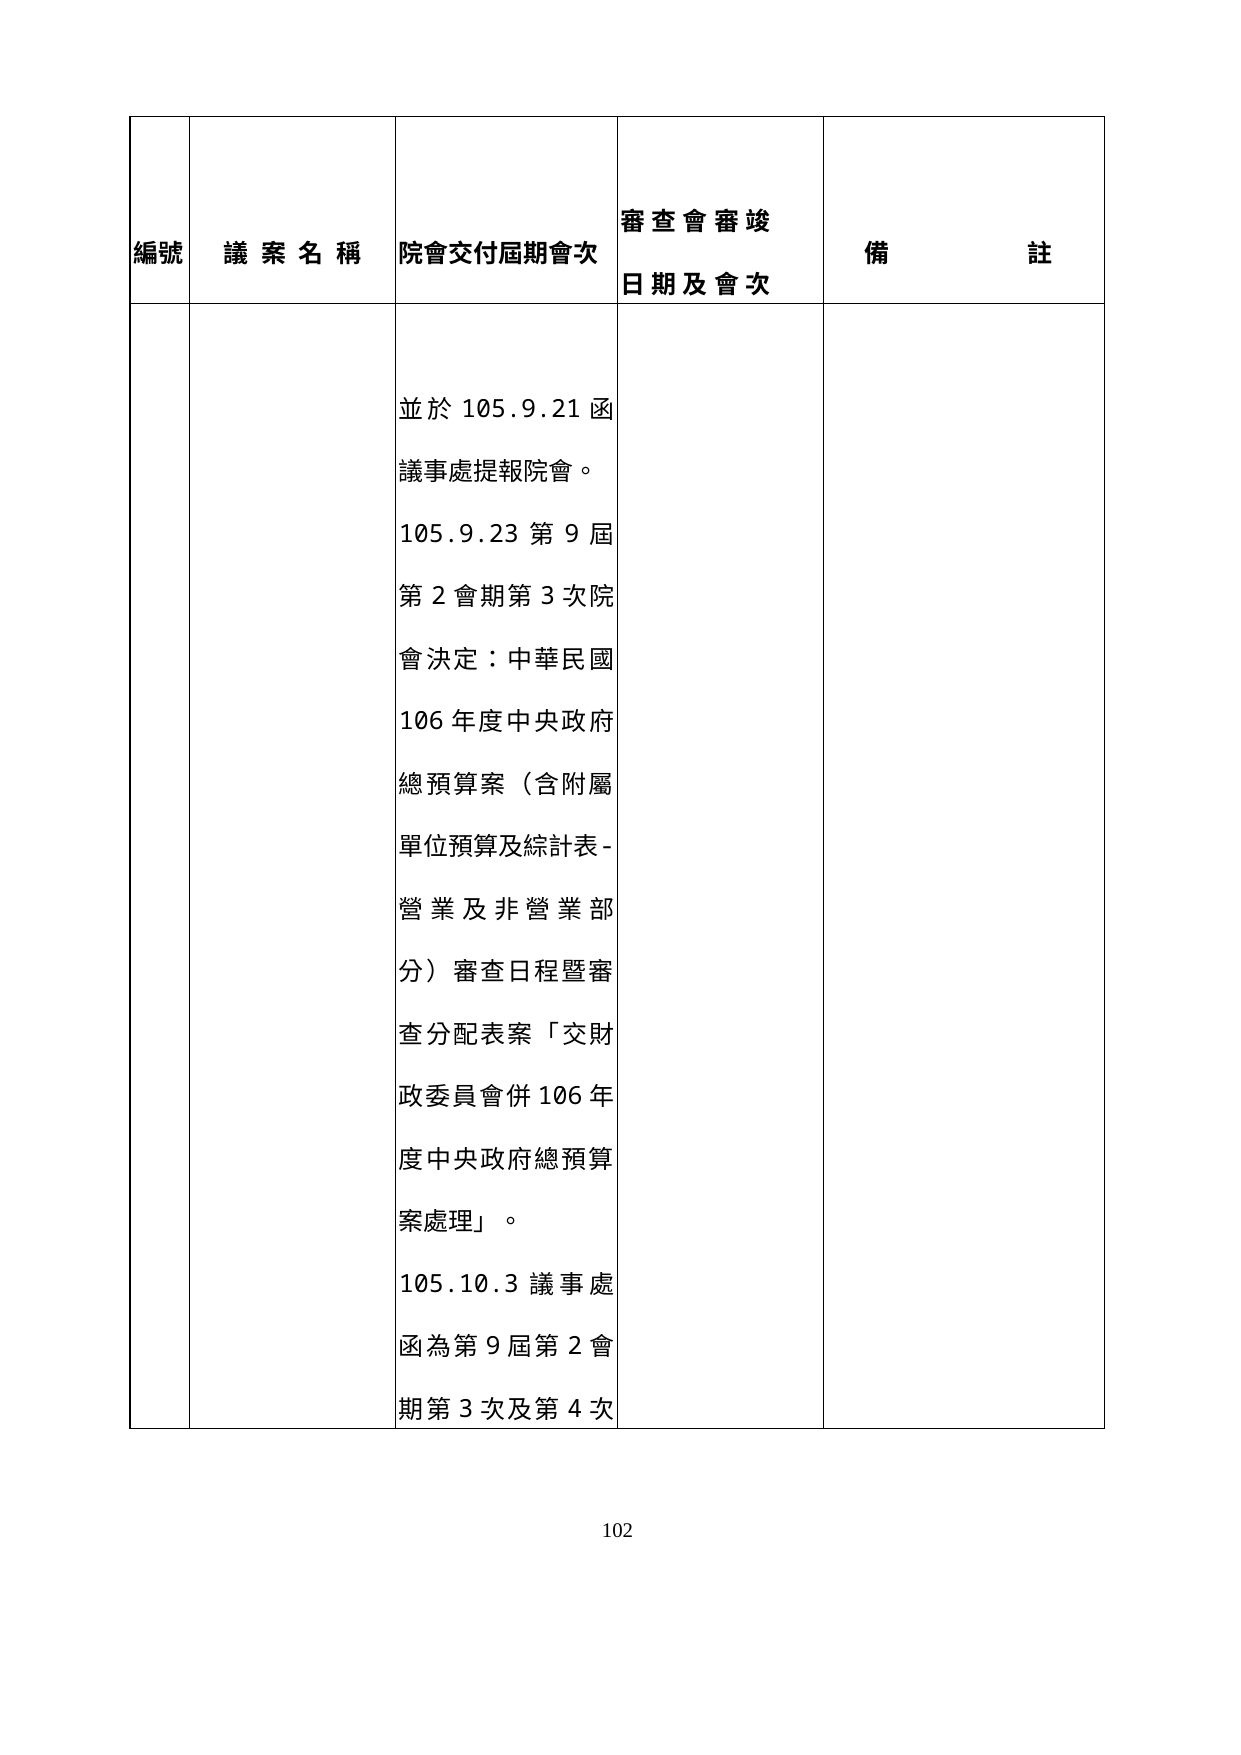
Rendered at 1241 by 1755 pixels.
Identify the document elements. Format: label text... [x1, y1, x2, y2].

table_cell [131, 304, 189, 1428]
table_cell [618, 304, 823, 1428]
table_cell [190, 304, 395, 1428]
table_cell 並於105.9.21函議事處提報院會。 105.9.23第9屆第2會期第3次院會決定：中華民國106年度中央政府總預算案（含附屬單位預算及綜計表-營業及非營業部分）審查日程暨審查分配表案「交財政委員會併106年度中央政府總預算案處理」。 105.10.3議事處函為第9屆第2會期第3次及第4次 [396, 304, 617, 1428]
table_cell [824, 304, 1104, 1428]
table_header 審查會審竣 日期及會次 [618, 117, 823, 303]
table_header 院會交付屆期會次 [396, 117, 617, 303]
table_header 議 案 名 稱 [190, 117, 395, 303]
table_header 備 註 [824, 117, 1104, 303]
table_header 編號 [131, 117, 189, 303]
